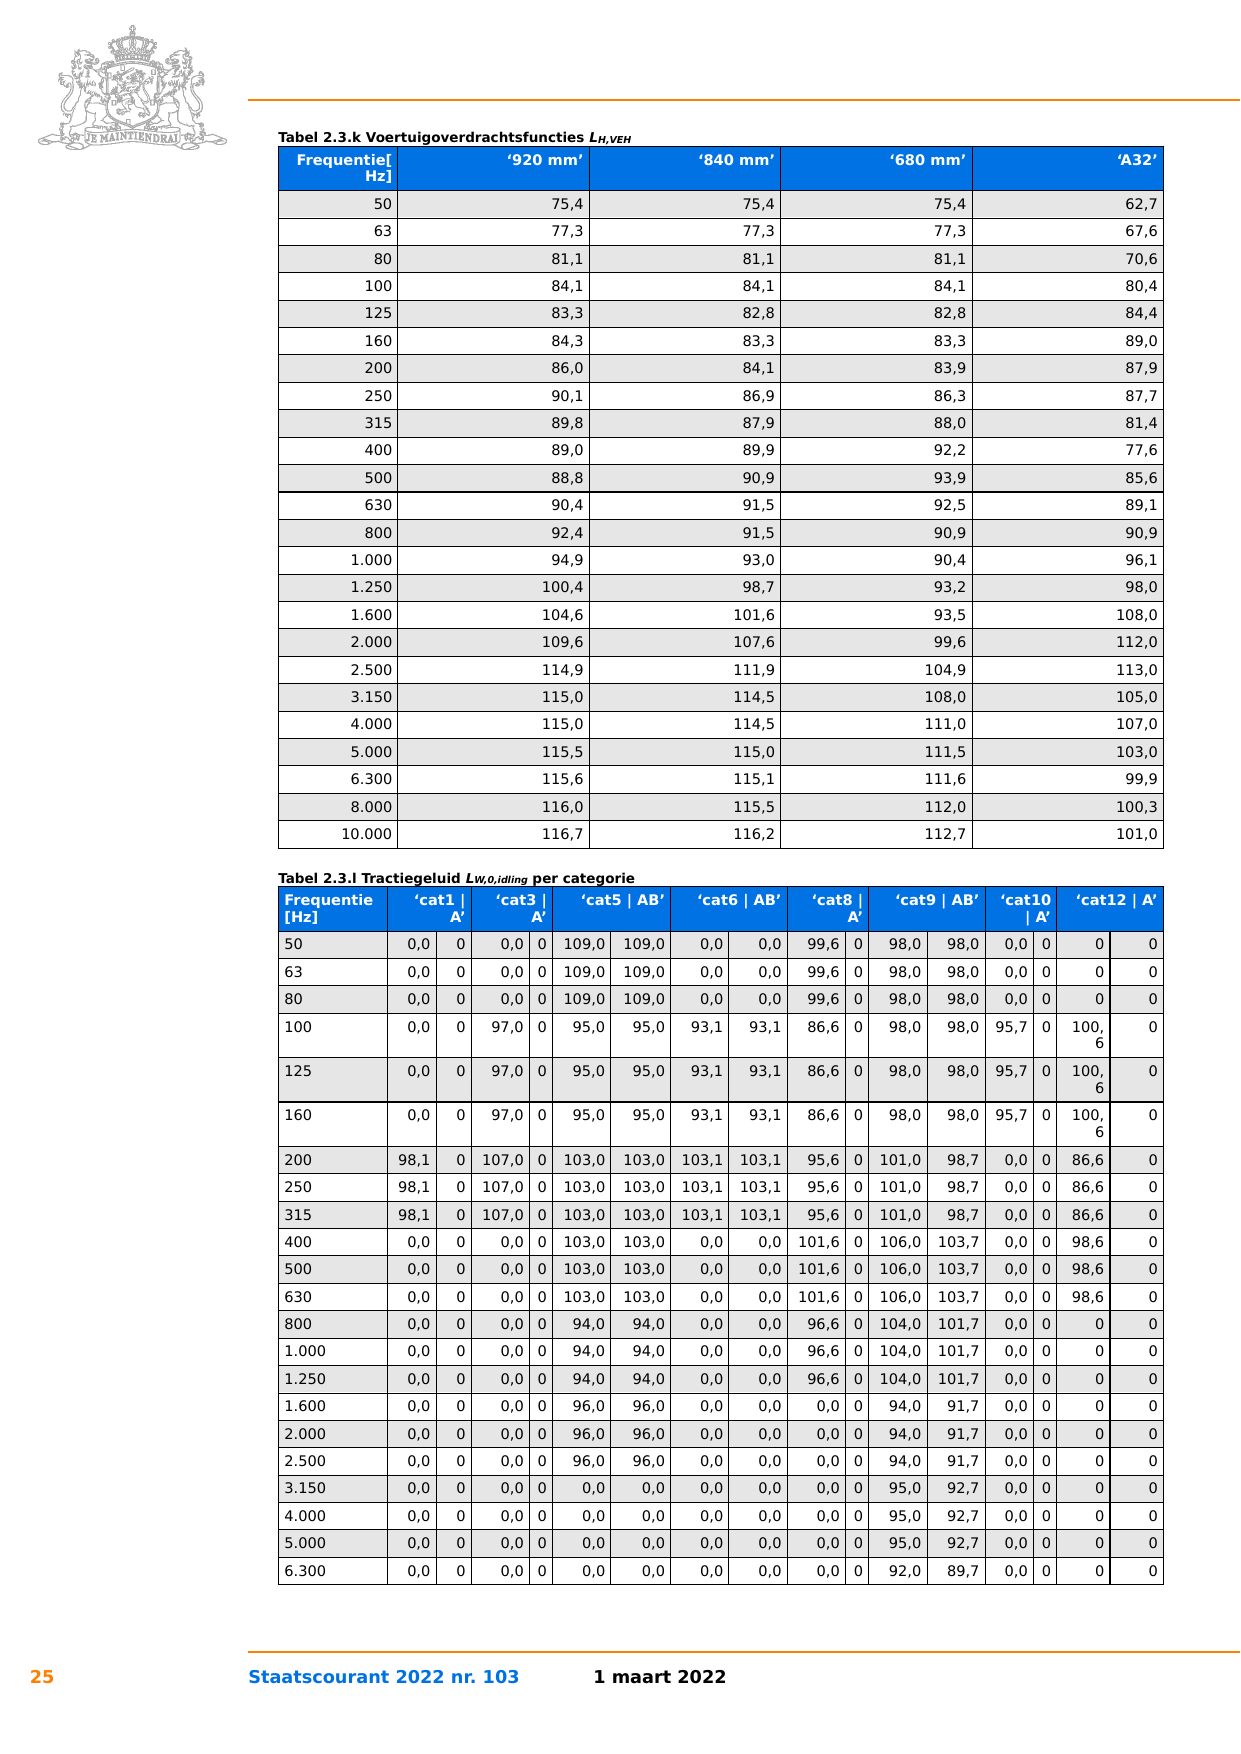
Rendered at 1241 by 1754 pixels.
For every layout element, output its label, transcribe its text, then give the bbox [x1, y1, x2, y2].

table_cell 0 [1057, 1394, 1109, 1420]
table_cell 0 [437, 1058, 471, 1101]
table_cell 100,6 [1057, 1103, 1109, 1146]
table_cell 0 [1111, 1103, 1163, 1146]
table_cell 101,6 [788, 1256, 845, 1283]
table_cell 0,0 [671, 1394, 728, 1420]
table_cell 77,3 [590, 219, 780, 245]
table_cell 0 [1034, 1448, 1056, 1474]
table_cell 125 [279, 1058, 387, 1101]
table_cell 84,3 [398, 328, 589, 354]
table_cell 0,0 [671, 932, 728, 958]
table_cell 62,7 [973, 191, 1163, 217]
table_cell 114,5 [590, 684, 780, 711]
table_cell 95,0 [553, 1103, 610, 1146]
table_cell 67,6 [973, 219, 1163, 245]
table_cell 103,0 [611, 1229, 670, 1255]
table_cell 0 [437, 986, 471, 1013]
table_cell 97,0 [472, 1058, 529, 1101]
table_cell 0 [1034, 1229, 1056, 1255]
table_cell 101,6 [788, 1284, 845, 1310]
table_cell 95,0 [611, 1014, 670, 1057]
table_cell 103,1 [671, 1174, 728, 1201]
table_cell 0 [1111, 1394, 1163, 1420]
table_cell 0 [1057, 1366, 1109, 1392]
table_cell 8.000 [279, 794, 397, 820]
table_cell 94,0 [611, 1366, 670, 1392]
table_cell 101,7 [928, 1366, 985, 1392]
table_cell 0 [530, 1058, 552, 1101]
table_cell 98,7 [590, 575, 780, 601]
table_cell 0,0 [986, 1558, 1033, 1584]
table_cell 0,0 [472, 1558, 529, 1584]
table_cell 103,0 [553, 1284, 610, 1310]
table_cell 95,0 [869, 1530, 927, 1557]
table_cell 103,0 [611, 1202, 670, 1228]
table_cell 100,6 [1057, 1014, 1109, 1057]
table_cell 0,0 [729, 959, 787, 985]
table_cell 104,0 [869, 1366, 927, 1392]
table_cell 103,0 [553, 1256, 610, 1283]
table_cell 0 [1034, 1530, 1056, 1557]
table_cell 0 [437, 1503, 471, 1529]
table_cell 114,5 [590, 712, 780, 738]
table_cell 0,0 [986, 1339, 1033, 1365]
table_cell 114,9 [398, 657, 589, 683]
table_cell 0,0 [671, 1311, 728, 1338]
table_cell 75,4 [781, 191, 972, 217]
table_cell 115,0 [590, 739, 780, 765]
table_cell 0,0 [671, 1229, 728, 1255]
table_cell 0 [437, 1558, 471, 1584]
table_cell 0 [1111, 1558, 1163, 1584]
table_cell 0,0 [788, 1421, 845, 1447]
table_cell 0 [1057, 959, 1109, 985]
table_cell 0,0 [671, 1558, 728, 1584]
table_cell 0,0 [472, 1421, 529, 1447]
table_cell 94,0 [869, 1448, 927, 1474]
table_cell 95,0 [553, 1014, 610, 1057]
table_cell 0 [1111, 1421, 1163, 1447]
table_cell 116,2 [590, 821, 780, 847]
table_cell 2.500 [279, 1448, 387, 1474]
table_cell 104,6 [398, 602, 589, 628]
table_cell 0 [846, 1476, 868, 1502]
table_cell 96,6 [788, 1339, 845, 1365]
table_cell 109,0 [553, 986, 610, 1013]
table_cell ‘cat12 | A’ [1057, 887, 1163, 931]
table_cell 91,7 [928, 1394, 985, 1420]
table_cell 89,9 [590, 438, 780, 464]
table_cell 250 [279, 1174, 387, 1201]
table_cell 0 [1057, 932, 1109, 958]
table_cell 0,0 [472, 959, 529, 985]
table_cell 0 [437, 1014, 471, 1057]
table_cell 103,1 [671, 1147, 728, 1173]
table_cell 0 [530, 1530, 552, 1557]
table_cell 109,0 [611, 959, 670, 985]
table_cell 1.600 [279, 602, 397, 628]
table_cell 0,0 [388, 1530, 436, 1557]
table_cell 0 [530, 1174, 552, 1201]
table_cell 81,4 [973, 410, 1163, 437]
table_cell 96,6 [788, 1311, 845, 1338]
table_cell 0 [1111, 1503, 1163, 1529]
table_cell 0 [1111, 1147, 1163, 1173]
table_cell 0 [530, 1014, 552, 1057]
table_cell 0,0 [388, 1476, 436, 1502]
table_cell 0,0 [611, 1476, 670, 1502]
table_cell 101,0 [869, 1202, 927, 1228]
table_cell 0 [846, 1339, 868, 1365]
table_cell 90,9 [590, 465, 780, 491]
table_cell 0 [1111, 1256, 1163, 1283]
table_cell 103,0 [611, 1174, 670, 1201]
table_cell 0 [1034, 1284, 1056, 1310]
table_cell 98,1 [388, 1147, 436, 1173]
table_cell 98,7 [928, 1174, 985, 1201]
table_cell 115,5 [590, 794, 780, 820]
table_cell 6.300 [279, 1558, 387, 1584]
table_cell 0 [1057, 986, 1109, 1013]
table_cell 80 [279, 246, 397, 272]
table_cell 0,0 [729, 1256, 787, 1283]
table_cell 0 [1111, 932, 1163, 958]
table_cell 0,0 [788, 1394, 845, 1420]
table_cell 400 [279, 1229, 387, 1255]
table_cell 103,0 [553, 1229, 610, 1255]
table_cell 103,7 [928, 1284, 985, 1310]
table_cell 0 [530, 1147, 552, 1173]
table_cell 81,1 [590, 246, 780, 272]
table_cell 89,7 [928, 1558, 985, 1584]
table_cell 0,0 [388, 1014, 436, 1057]
table_cell 98,0 [928, 986, 985, 1013]
table_cell 0 [530, 1284, 552, 1310]
table_cell 0 [1111, 1284, 1163, 1310]
table_cell 0 [530, 1503, 552, 1529]
table_cell 106,0 [869, 1256, 927, 1283]
table_cell 1.000 [279, 1339, 387, 1365]
table_cell 0,0 [729, 1530, 787, 1557]
table_cell 115,0 [398, 712, 589, 738]
table_cell 0 [1111, 1229, 1163, 1255]
table_cell 94,0 [553, 1339, 610, 1365]
table_cell 1.000 [279, 547, 397, 573]
table_cell 0,0 [388, 959, 436, 985]
table_cell 109,0 [553, 959, 610, 985]
table_cell 0,0 [729, 1339, 787, 1365]
table_cell 0 [437, 1448, 471, 1474]
table_cell 10.000 [279, 821, 397, 847]
table_cell 99,6 [788, 959, 845, 985]
table_cell 800 [279, 520, 397, 546]
table_cell 98,6 [1057, 1256, 1109, 1283]
table_cell 0 [437, 1103, 471, 1146]
table_cell 0,0 [986, 1174, 1033, 1201]
table_cell 116,7 [398, 821, 589, 847]
table_cell 0,0 [986, 1284, 1033, 1310]
table_cell 95,0 [553, 1058, 610, 1101]
table_cell 98,7 [928, 1202, 985, 1228]
table_cell 89,0 [973, 328, 1163, 354]
table_cell 104,0 [869, 1311, 927, 1338]
table_cell 0,0 [986, 1366, 1033, 1392]
table_cell 0 [1034, 1366, 1056, 1392]
table_cell 109,0 [553, 932, 610, 958]
table_cell 90,1 [398, 383, 589, 409]
table_cell 0 [437, 1339, 471, 1365]
table_cell 98,6 [1057, 1229, 1109, 1255]
table_cell 0,0 [729, 1476, 787, 1502]
table_cell 103,0 [611, 1256, 670, 1283]
table_cell 91,5 [590, 520, 780, 546]
table_cell 95,0 [869, 1476, 927, 1502]
table_cell 84,1 [590, 273, 780, 299]
table_cell 0 [846, 1421, 868, 1447]
table_cell 0 [846, 1530, 868, 1557]
table_cell 0 [846, 1448, 868, 1474]
table_cell 800 [279, 1311, 387, 1338]
table_cell 101,0 [869, 1174, 927, 1201]
table_cell 92,4 [398, 520, 589, 546]
table_cell 0 [1057, 1421, 1109, 1447]
table_cell 105,0 [973, 684, 1163, 711]
table_cell 98,0 [928, 959, 985, 985]
table_cell 0 [846, 1256, 868, 1283]
table_cell 0 [437, 1202, 471, 1228]
table_cell 0,0 [986, 1503, 1033, 1529]
table_cell 0 [846, 1284, 868, 1310]
table_cell 0,0 [986, 959, 1033, 985]
table_cell 94,9 [398, 547, 589, 573]
table_cell 90,9 [781, 520, 972, 546]
table_cell 103,0 [973, 739, 1163, 765]
table_cell 0 [1034, 959, 1056, 985]
table_cell 3.150 [279, 1476, 387, 1502]
table_cell 0 [437, 932, 471, 958]
table_cell 107,0 [973, 712, 1163, 738]
table_cell 0,0 [671, 959, 728, 985]
table_cell 0,0 [729, 1366, 787, 1392]
table_cell 0 [1057, 1558, 1109, 1584]
table_cell 77,3 [781, 219, 972, 245]
table_cell 0,0 [986, 1448, 1033, 1474]
table_cell 0,0 [729, 932, 787, 958]
table_cell 112,0 [781, 794, 972, 820]
table_cell 500 [279, 1256, 387, 1283]
table_cell 96,0 [553, 1448, 610, 1474]
table_cell 115,1 [590, 766, 780, 793]
table_cell 92,7 [928, 1476, 985, 1502]
table_cell 92,0 [869, 1558, 927, 1584]
table_cell 0 [530, 1421, 552, 1447]
table_cell 103,0 [611, 1147, 670, 1173]
table_cell 98,0 [928, 932, 985, 958]
table_cell 103,0 [611, 1284, 670, 1310]
table_cell 104,0 [869, 1339, 927, 1365]
table_cell 0,0 [729, 1503, 787, 1529]
table_cell 0,0 [472, 1229, 529, 1255]
table_cell 0 [1034, 1503, 1056, 1529]
table_cell 50 [279, 932, 387, 958]
table_cell ‘cat10 | A’ [986, 887, 1056, 931]
table_cell 97,0 [472, 1103, 529, 1146]
table_cell 113,0 [973, 657, 1163, 683]
table_cell 0,0 [472, 1503, 529, 1529]
table_cell 83,9 [781, 355, 972, 382]
table_cell 91,7 [928, 1448, 985, 1474]
table_cell 0,0 [388, 1394, 436, 1420]
table_cell 116,0 [398, 794, 589, 820]
table_cell 97,0 [472, 1014, 529, 1057]
table_cell 103,1 [729, 1174, 787, 1201]
table_cell 86,6 [788, 1103, 845, 1146]
table_cell 0,0 [388, 1284, 436, 1310]
table_cell 108,0 [973, 602, 1163, 628]
table_cell 77,6 [973, 438, 1163, 464]
table_cell 0,0 [986, 1202, 1033, 1228]
table_cell 0 [1057, 1503, 1109, 1529]
table_cell 92,7 [928, 1503, 985, 1529]
table_cell 0 [846, 1058, 868, 1101]
table_cell 500 [279, 465, 397, 491]
table_cell 0 [530, 986, 552, 1013]
table_cell 98,0 [928, 1058, 985, 1101]
table_cell 92,7 [928, 1530, 985, 1557]
table_cell 5.000 [279, 739, 397, 765]
table_cell 4.000 [279, 1503, 387, 1529]
table_cell 0,0 [986, 1530, 1033, 1557]
table_cell 0,0 [553, 1503, 610, 1529]
table_cell 98,0 [973, 575, 1163, 601]
table_cell 101,7 [928, 1339, 985, 1365]
table_cell 160 [279, 1103, 387, 1146]
table_cell 0,0 [472, 1394, 529, 1420]
table_cell 125 [279, 301, 397, 327]
table_cell 103,0 [553, 1174, 610, 1201]
table_cell 0 [437, 1530, 471, 1557]
table_cell 107,0 [472, 1174, 529, 1201]
table_cell 92,5 [781, 493, 972, 519]
table_cell 111,0 [781, 712, 972, 738]
table_cell 80 [279, 986, 387, 1013]
table_cell 115,0 [398, 684, 589, 711]
table_cell 95,0 [869, 1503, 927, 1529]
table_cell 0,0 [986, 986, 1033, 1013]
table_cell 95,7 [986, 1058, 1033, 1101]
table_cell 86,6 [1057, 1202, 1109, 1228]
table_cell 0,0 [729, 1229, 787, 1255]
table_cell 95,6 [788, 1147, 845, 1173]
table_cell 101,7 [928, 1311, 985, 1338]
table_cell 89,1 [973, 493, 1163, 519]
table_cell 82,8 [781, 301, 972, 327]
table_cell ‘cat8 | A’ [788, 887, 868, 931]
table_cell 0 [437, 1394, 471, 1420]
table_cell ‘cat9 | AB’ [869, 887, 985, 931]
table_cell 0,0 [986, 1421, 1033, 1447]
table_cell 0,0 [671, 1476, 728, 1502]
table_cell 0,0 [388, 932, 436, 958]
table_cell 0,0 [388, 1558, 436, 1584]
table_cell 0 [1034, 1202, 1056, 1228]
table_cell 0,0 [671, 986, 728, 1013]
table_cell 50 [279, 191, 397, 217]
table_cell 0,0 [388, 1366, 436, 1392]
table_cell 0,0 [788, 1558, 845, 1584]
table_cell 98,0 [869, 932, 927, 958]
table_cell 0,0 [788, 1503, 845, 1529]
table_cell 200 [279, 355, 397, 382]
table_cell 200 [279, 1147, 387, 1173]
table_cell 0 [437, 1311, 471, 1338]
table_cell 0,0 [388, 1503, 436, 1529]
table_cell 75,4 [590, 191, 780, 217]
table_cell 0,0 [388, 1103, 436, 1146]
table_cell 0,0 [671, 1530, 728, 1557]
table_cell 109,0 [611, 986, 670, 1013]
table_cell 0 [1034, 1339, 1056, 1365]
table_cell 0,0 [729, 1311, 787, 1338]
table_cell 87,7 [973, 383, 1163, 409]
table_cell 0,0 [986, 1256, 1033, 1283]
table_cell 0,0 [788, 1448, 845, 1474]
table_cell 100 [279, 273, 397, 299]
table_cell 0,0 [729, 986, 787, 1013]
table_cell 0 [846, 1503, 868, 1529]
table_cell 0,0 [671, 1339, 728, 1365]
table_cell 0,0 [986, 1476, 1033, 1502]
table_cell 93,9 [781, 465, 972, 491]
table_cell 0,0 [611, 1558, 670, 1584]
table_cell 0 [1057, 1530, 1109, 1557]
table_cell 0,0 [671, 1256, 728, 1283]
table_cell 93,1 [729, 1103, 787, 1146]
table_cell 315 [279, 410, 397, 437]
table_cell 0 [1034, 1311, 1056, 1338]
table_cell 0,0 [986, 1147, 1033, 1173]
table_cell 1.250 [279, 1366, 387, 1392]
table_cell 94,0 [869, 1394, 927, 1420]
table_cell 106,0 [869, 1284, 927, 1310]
table_cell 91,7 [928, 1421, 985, 1447]
table_cell 0 [1111, 959, 1163, 985]
table_cell 0 [1034, 1174, 1056, 1201]
table_cell 93,2 [781, 575, 972, 601]
table_cell 0 [437, 1284, 471, 1310]
table_cell 1.250 [279, 575, 397, 601]
table_cell 91,5 [590, 493, 780, 519]
table_cell 88,0 [781, 410, 972, 437]
table_cell 0 [846, 1202, 868, 1228]
table_cell 87,9 [590, 410, 780, 437]
table_cell 0,0 [472, 1339, 529, 1365]
table_cell 0 [530, 1394, 552, 1420]
table_cell 112,7 [781, 821, 972, 847]
table_cell 84,1 [590, 355, 780, 382]
table_cell 86,0 [398, 355, 589, 382]
table_header Tabel 2.3.k Voertuigoverdrachtsfuncties LH,VEH [278, 130, 1163, 146]
table_cell 109,0 [611, 932, 670, 958]
table_cell 0 [1034, 1147, 1056, 1173]
table_cell 98,0 [869, 1103, 927, 1146]
table_cell 0,0 [388, 1448, 436, 1474]
table_cell 94,0 [611, 1339, 670, 1365]
table_cell ‘cat3 | A’ [472, 887, 552, 931]
table_cell 86,6 [788, 1014, 845, 1057]
table_cell 0 [530, 1202, 552, 1228]
table_cell 0 [846, 959, 868, 985]
table_cell 0 [530, 1366, 552, 1392]
table_cell 0,0 [388, 1421, 436, 1447]
table_cell 98,1 [388, 1202, 436, 1228]
table_cell 0 [1111, 1530, 1163, 1557]
table_cell 109,6 [398, 629, 589, 656]
table_cell 84,1 [781, 273, 972, 299]
table_cell 111,6 [781, 766, 972, 793]
table_cell 100,6 [1057, 1058, 1109, 1101]
table_cell 160 [279, 328, 397, 354]
table_cell 93,1 [729, 1058, 787, 1101]
table_cell 83,3 [590, 328, 780, 354]
table_cell 98,0 [928, 1103, 985, 1146]
table_cell 95,7 [986, 1014, 1033, 1057]
table_cell 0 [530, 1558, 552, 1584]
table_cell 106,0 [869, 1229, 927, 1255]
table_cell 86,6 [1057, 1147, 1109, 1173]
table_cell 95,6 [788, 1202, 845, 1228]
table_cell 0 [846, 1229, 868, 1255]
table_cell 70,6 [973, 246, 1163, 272]
table_cell 0 [1034, 1058, 1056, 1101]
table_cell 103,1 [671, 1202, 728, 1228]
table_cell 5.000 [279, 1530, 387, 1557]
table_cell 103,1 [729, 1147, 787, 1173]
table_cell 0 [1034, 1476, 1056, 1502]
table_cell 2.000 [279, 1421, 387, 1447]
table_cell 96,1 [973, 547, 1163, 573]
table_cell ‘A32’ [973, 147, 1163, 190]
table_cell 99,6 [781, 629, 972, 656]
table_cell 6.300 [279, 766, 397, 793]
table_cell 0 [530, 959, 552, 985]
table_cell 0 [1034, 1256, 1056, 1283]
table_cell 0 [530, 1448, 552, 1474]
table_cell 115,5 [398, 739, 589, 765]
table_cell 98,0 [928, 1014, 985, 1057]
table_cell Frequentie[Hz] [279, 147, 397, 190]
table_cell 0 [1034, 1558, 1056, 1584]
table_cell 86,3 [781, 383, 972, 409]
table_cell 0 [846, 1147, 868, 1173]
table_cell 98,0 [869, 1014, 927, 1057]
table_cell 94,0 [553, 1311, 610, 1338]
table_cell 0 [530, 1229, 552, 1255]
table_cell 0 [530, 1103, 552, 1146]
table_cell 101,6 [590, 602, 780, 628]
table_cell 0 [1034, 1014, 1056, 1057]
table_cell 0 [846, 932, 868, 958]
table_cell 96,6 [788, 1366, 845, 1392]
table_cell 0 [437, 1147, 471, 1173]
table_cell 0 [530, 1311, 552, 1338]
table_cell 103,7 [928, 1229, 985, 1255]
table_cell 0 [437, 1366, 471, 1392]
table_cell 63 [279, 219, 397, 245]
table_cell 0 [530, 1476, 552, 1502]
table_cell 0,0 [671, 1448, 728, 1474]
table_cell 0 [1111, 1014, 1163, 1057]
table_cell Frequentie [Hz] [279, 887, 387, 931]
table_cell 0 [437, 1256, 471, 1283]
table_cell 101,0 [973, 821, 1163, 847]
table_cell 0,0 [472, 1476, 529, 1502]
table_header Tabel 2.3.l Tractiegeluid LW,0,idling per categorie [278, 870, 1163, 886]
table_cell 98,7 [928, 1147, 985, 1173]
table_cell 0 [437, 959, 471, 985]
table_cell 0,0 [553, 1530, 610, 1557]
table_cell 0,0 [388, 1229, 436, 1255]
table_cell ‘840 mm’ [590, 147, 780, 190]
table_cell 0 [1057, 1339, 1109, 1365]
table_cell 63 [279, 959, 387, 985]
table_cell 96,0 [611, 1421, 670, 1447]
table_cell 95,7 [986, 1103, 1033, 1146]
table_cell 0,0 [472, 932, 529, 958]
table_cell 89,0 [398, 438, 589, 464]
table_cell 0,0 [388, 1339, 436, 1365]
table_cell 0 [846, 1103, 868, 1146]
table_cell 0,0 [472, 1448, 529, 1474]
table_cell 250 [279, 383, 397, 409]
table_cell 95,0 [611, 1103, 670, 1146]
table_cell 0,0 [729, 1558, 787, 1584]
table_cell 77,3 [398, 219, 589, 245]
table_cell 0 [1057, 1448, 1109, 1474]
table_cell 0 [530, 932, 552, 958]
table_cell ‘920 mm’ [398, 147, 589, 190]
table_cell 0 [1111, 1339, 1163, 1365]
table_cell 84,1 [398, 273, 589, 299]
table_cell 92,2 [781, 438, 972, 464]
table_cell 107,0 [472, 1147, 529, 1173]
table_cell 98,0 [869, 986, 927, 1013]
table_cell 107,6 [590, 629, 780, 656]
table_cell 400 [279, 438, 397, 464]
table_cell 0 [1034, 1103, 1056, 1146]
table_cell 0 [1034, 932, 1056, 958]
table_cell 93,0 [590, 547, 780, 573]
table_cell 2.000 [279, 629, 397, 656]
table_cell 0,0 [986, 1311, 1033, 1338]
table_cell 86,9 [590, 383, 780, 409]
table_cell 0,0 [611, 1530, 670, 1557]
table_cell 315 [279, 1202, 387, 1228]
table_cell 0 [846, 1558, 868, 1584]
table_cell 0,0 [553, 1476, 610, 1502]
table_cell 75,4 [398, 191, 589, 217]
table_cell 111,5 [781, 739, 972, 765]
table_cell 0,0 [729, 1421, 787, 1447]
table_cell 89,8 [398, 410, 589, 437]
table_cell 0,0 [671, 1284, 728, 1310]
table_cell 93,5 [781, 602, 972, 628]
table_cell 104,9 [781, 657, 972, 683]
table_cell 98,1 [388, 1174, 436, 1201]
table_cell 93,1 [729, 1014, 787, 1057]
table_cell 95,6 [788, 1174, 845, 1201]
table_cell 0,0 [472, 1256, 529, 1283]
table_cell 0 [1034, 986, 1056, 1013]
table_cell 94,0 [611, 1311, 670, 1338]
table_cell 0,0 [388, 986, 436, 1013]
table_cell 107,0 [472, 1202, 529, 1228]
table_cell 93,1 [671, 1058, 728, 1101]
table_cell ‘cat6 | AB’ [671, 887, 787, 931]
table_cell 98,0 [869, 1058, 927, 1101]
table_cell 87,9 [973, 355, 1163, 382]
table_cell 0,0 [729, 1284, 787, 1310]
table_cell 111,9 [590, 657, 780, 683]
table_cell ‘cat5 | AB’ [553, 887, 670, 931]
table_cell 81,1 [398, 246, 589, 272]
table_cell 0 [846, 1311, 868, 1338]
table_cell 103,0 [553, 1147, 610, 1173]
table_cell 0,0 [788, 1530, 845, 1557]
table_cell 82,8 [590, 301, 780, 327]
table_cell 93,1 [671, 1103, 728, 1146]
table_cell 86,6 [1057, 1174, 1109, 1201]
table_cell 0 [846, 986, 868, 1013]
table_cell 98,0 [869, 959, 927, 985]
table_cell 0,0 [472, 1284, 529, 1310]
table_cell 0,0 [671, 1421, 728, 1447]
table_cell 99,6 [788, 986, 845, 1013]
table_cell 84,4 [973, 301, 1163, 327]
table_cell 0,0 [986, 1229, 1033, 1255]
table_cell 0 [1111, 1476, 1163, 1502]
table_cell 0 [1111, 1058, 1163, 1101]
table_cell 0,0 [388, 1311, 436, 1338]
table_cell 83,3 [398, 301, 589, 327]
table_cell 630 [279, 1284, 387, 1310]
table_cell 90,9 [973, 520, 1163, 546]
table_cell 0 [437, 1476, 471, 1502]
table_cell 99,6 [788, 932, 845, 958]
table_cell 108,0 [781, 684, 972, 711]
table_cell 90,4 [398, 493, 589, 519]
table_cell 83,3 [781, 328, 972, 354]
table_cell 0,0 [472, 1366, 529, 1392]
table_cell 0 [437, 1421, 471, 1447]
table_cell 103,1 [729, 1202, 787, 1228]
table_cell 630 [279, 493, 397, 519]
table_cell 0,0 [388, 1256, 436, 1283]
table_cell 103,7 [928, 1256, 985, 1283]
table_cell 0 [1111, 1174, 1163, 1201]
table_cell 1.600 [279, 1394, 387, 1420]
table_cell 94,0 [553, 1366, 610, 1392]
table_cell 93,1 [671, 1014, 728, 1057]
table_cell 0,0 [788, 1476, 845, 1502]
table_cell 0 [846, 1394, 868, 1420]
table_cell 0 [1034, 1394, 1056, 1420]
table_cell 0 [1111, 1311, 1163, 1338]
table_cell 94,0 [869, 1421, 927, 1447]
table_cell 0 [1034, 1421, 1056, 1447]
table_cell 0 [1111, 1202, 1163, 1228]
table_cell 0,0 [472, 986, 529, 1013]
table_cell 115,6 [398, 766, 589, 793]
table_cell 0 [437, 1229, 471, 1255]
table_cell 3.150 [279, 684, 397, 711]
table_cell 0,0 [671, 1503, 728, 1529]
table_cell ‘680 mm’ [781, 147, 972, 190]
table_cell 0 [846, 1174, 868, 1201]
table_cell 99,9 [973, 766, 1163, 793]
table_cell 0,0 [986, 932, 1033, 958]
table_cell 86,6 [788, 1058, 845, 1101]
table_cell 0 [1111, 1448, 1163, 1474]
table_cell 101,0 [869, 1147, 927, 1173]
table_cell 0,0 [729, 1448, 787, 1474]
table_cell 0 [1111, 986, 1163, 1013]
table_cell 98,6 [1057, 1284, 1109, 1310]
table_cell 80,4 [973, 273, 1163, 299]
table_cell 0 [530, 1256, 552, 1283]
table_cell 85,6 [973, 465, 1163, 491]
table_cell 0 [1111, 1366, 1163, 1392]
table_cell 0,0 [671, 1366, 728, 1392]
table_cell 101,6 [788, 1229, 845, 1255]
table_cell 2.500 [279, 657, 397, 683]
table_cell 96,0 [611, 1448, 670, 1474]
table_cell 0,0 [611, 1503, 670, 1529]
table_cell 0 [1057, 1476, 1109, 1502]
table_cell 90,4 [781, 547, 972, 573]
table_cell 112,0 [973, 629, 1163, 656]
table_cell 0,0 [472, 1311, 529, 1338]
table_cell 81,1 [781, 246, 972, 272]
table_cell ‘cat1 | A’ [388, 887, 471, 931]
table_cell 0,0 [388, 1058, 436, 1101]
table_cell 0 [846, 1366, 868, 1392]
table_cell 0 [437, 1174, 471, 1201]
table_cell 96,0 [611, 1394, 670, 1420]
table_cell 4.000 [279, 712, 397, 738]
table_cell 0,0 [472, 1530, 529, 1557]
table_cell 96,0 [553, 1421, 610, 1447]
table_cell 96,0 [553, 1394, 610, 1420]
table_cell 100,4 [398, 575, 589, 601]
table_cell 0 [846, 1014, 868, 1057]
table_cell 0 [1057, 1311, 1109, 1338]
table_cell 100,3 [973, 794, 1163, 820]
table_cell 0,0 [553, 1558, 610, 1584]
table_cell 0,0 [986, 1394, 1033, 1420]
table_cell 95,0 [611, 1058, 670, 1101]
table_cell 0,0 [729, 1394, 787, 1420]
picture [38, 25, 227, 150]
table_cell 88,8 [398, 465, 589, 491]
table_cell 0 [530, 1339, 552, 1365]
table_cell 103,0 [553, 1202, 610, 1228]
table_cell 100 [279, 1014, 387, 1057]
